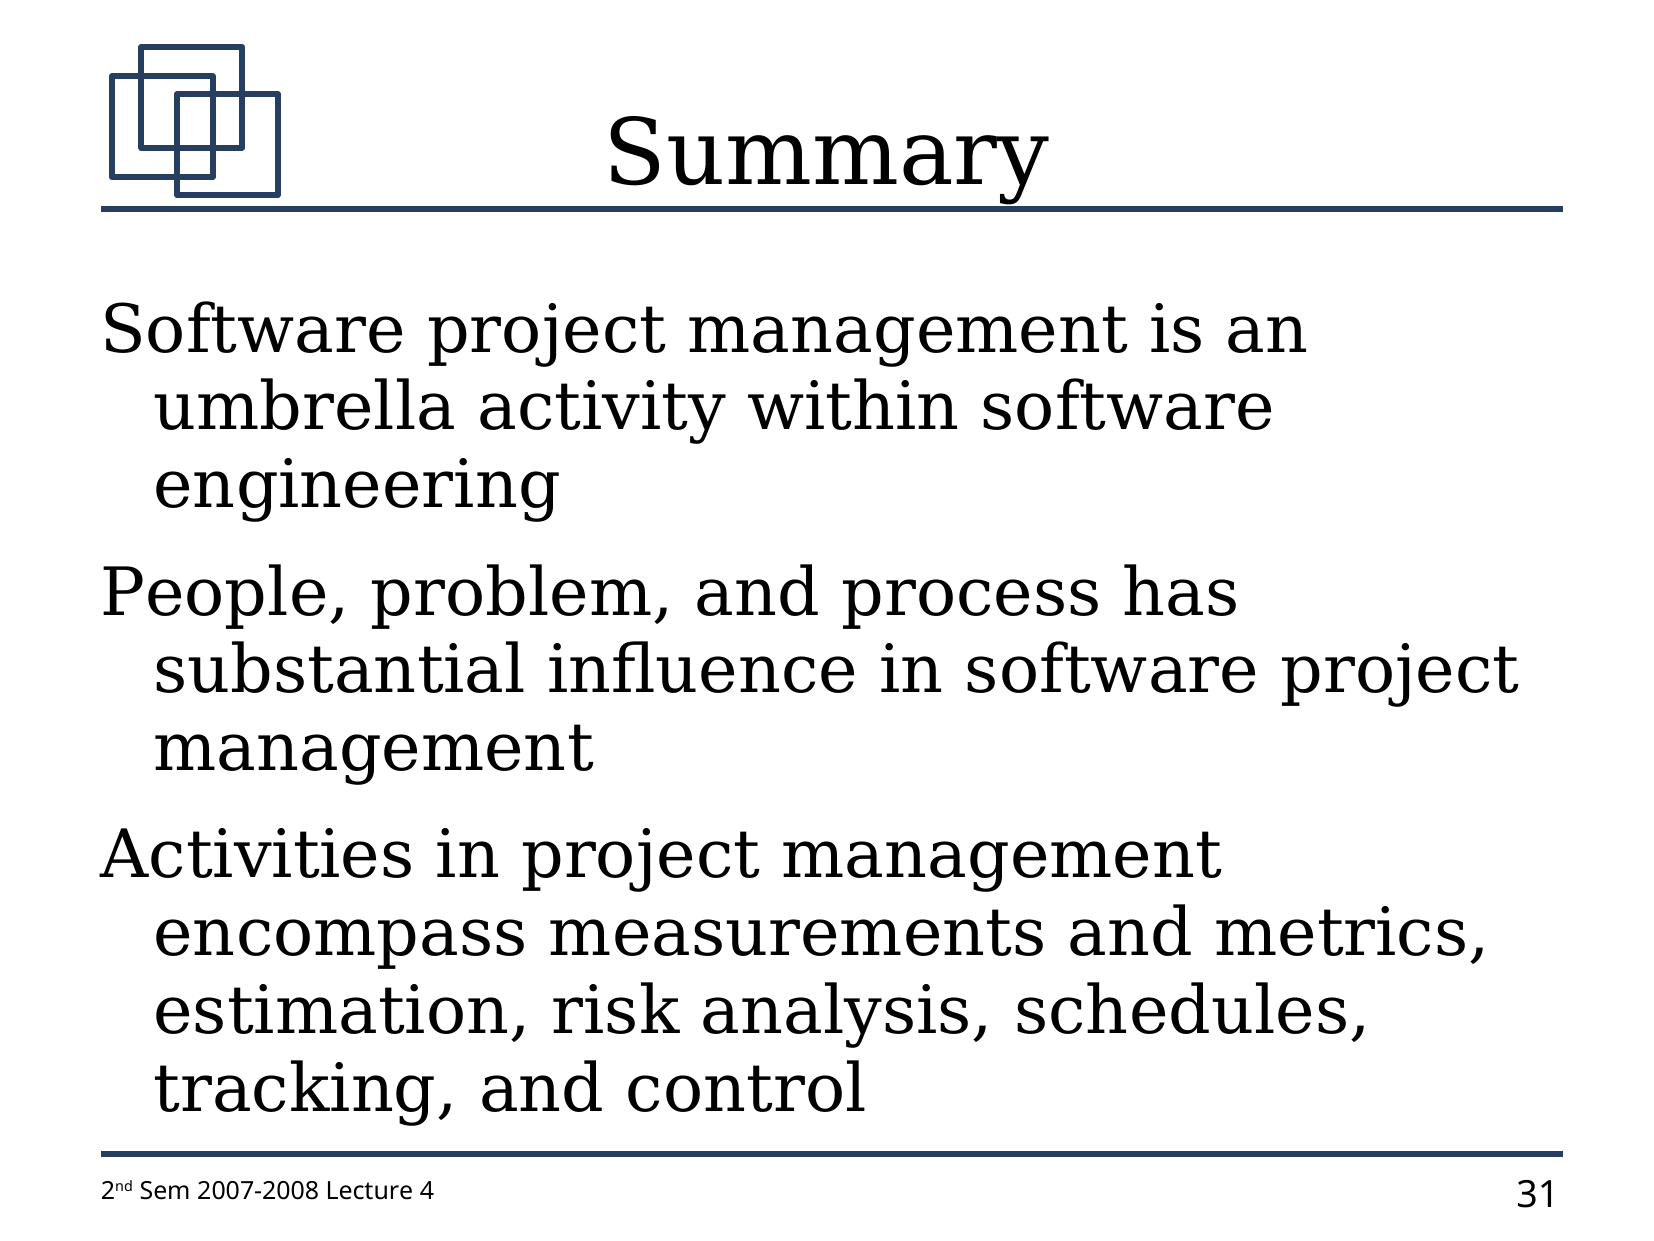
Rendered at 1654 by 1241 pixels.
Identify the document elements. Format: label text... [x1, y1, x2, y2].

list Software project management is an umbrella activity within software engineering People, problem, and process has substantial influence in software project management Activities in project management encompass measurements and metrics, estimation, risk analysis, schedules, tracking, and control [82, 290, 1571, 1128]
title Summary [82, 49, 1571, 257]
